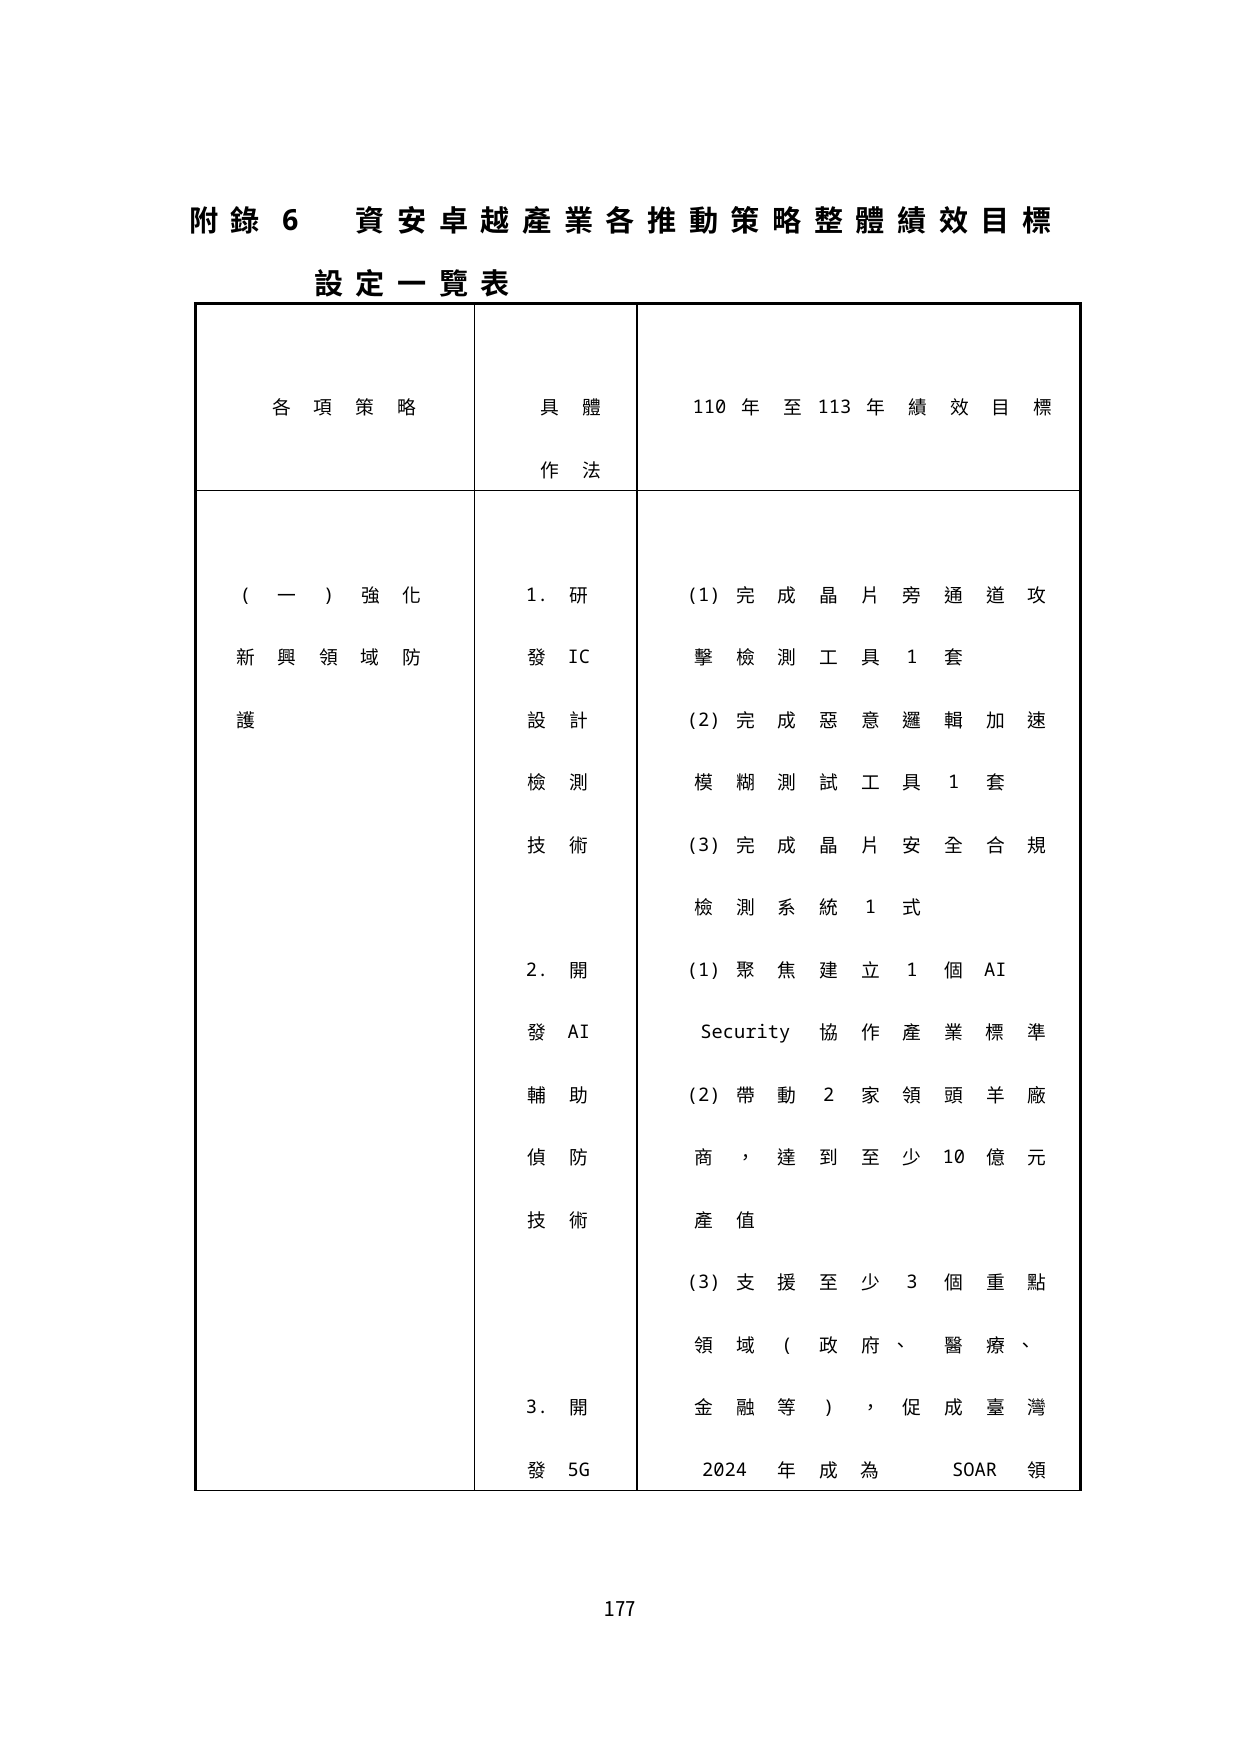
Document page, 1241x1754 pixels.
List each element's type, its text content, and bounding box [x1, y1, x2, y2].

text 附錄6 資安卓越產業各推動策略整體績效目標設定一覽表 [183, 177, 1058, 302]
table_cell 1.研發IC設計檢測技術 2.開發AI輔助偵防技術 3.開發5G [475, 491, 636, 1490]
table_header 110年至113年績效目標 [638, 305, 1079, 490]
table_header 各項策略 [197, 305, 474, 490]
table_cell (一)強化新興領域防護 [197, 491, 474, 1490]
table_header 具體作法 [475, 305, 636, 490]
table_cell (1)完成晶片旁通道攻擊檢測工具1套 (2)完成惡意邏輯加速模糊測試工具1套 (3)完成晶片安全合規檢測系統1式 (1)聚焦建立1個AI Security協作產業標準 (2)帶動2家領頭羊廠商，達到至少10億元產值 (3)支援至少3個重點領域(政府、醫療、金融等)，促成臺灣2024年成為 SOAR領 [638, 491, 1079, 1490]
